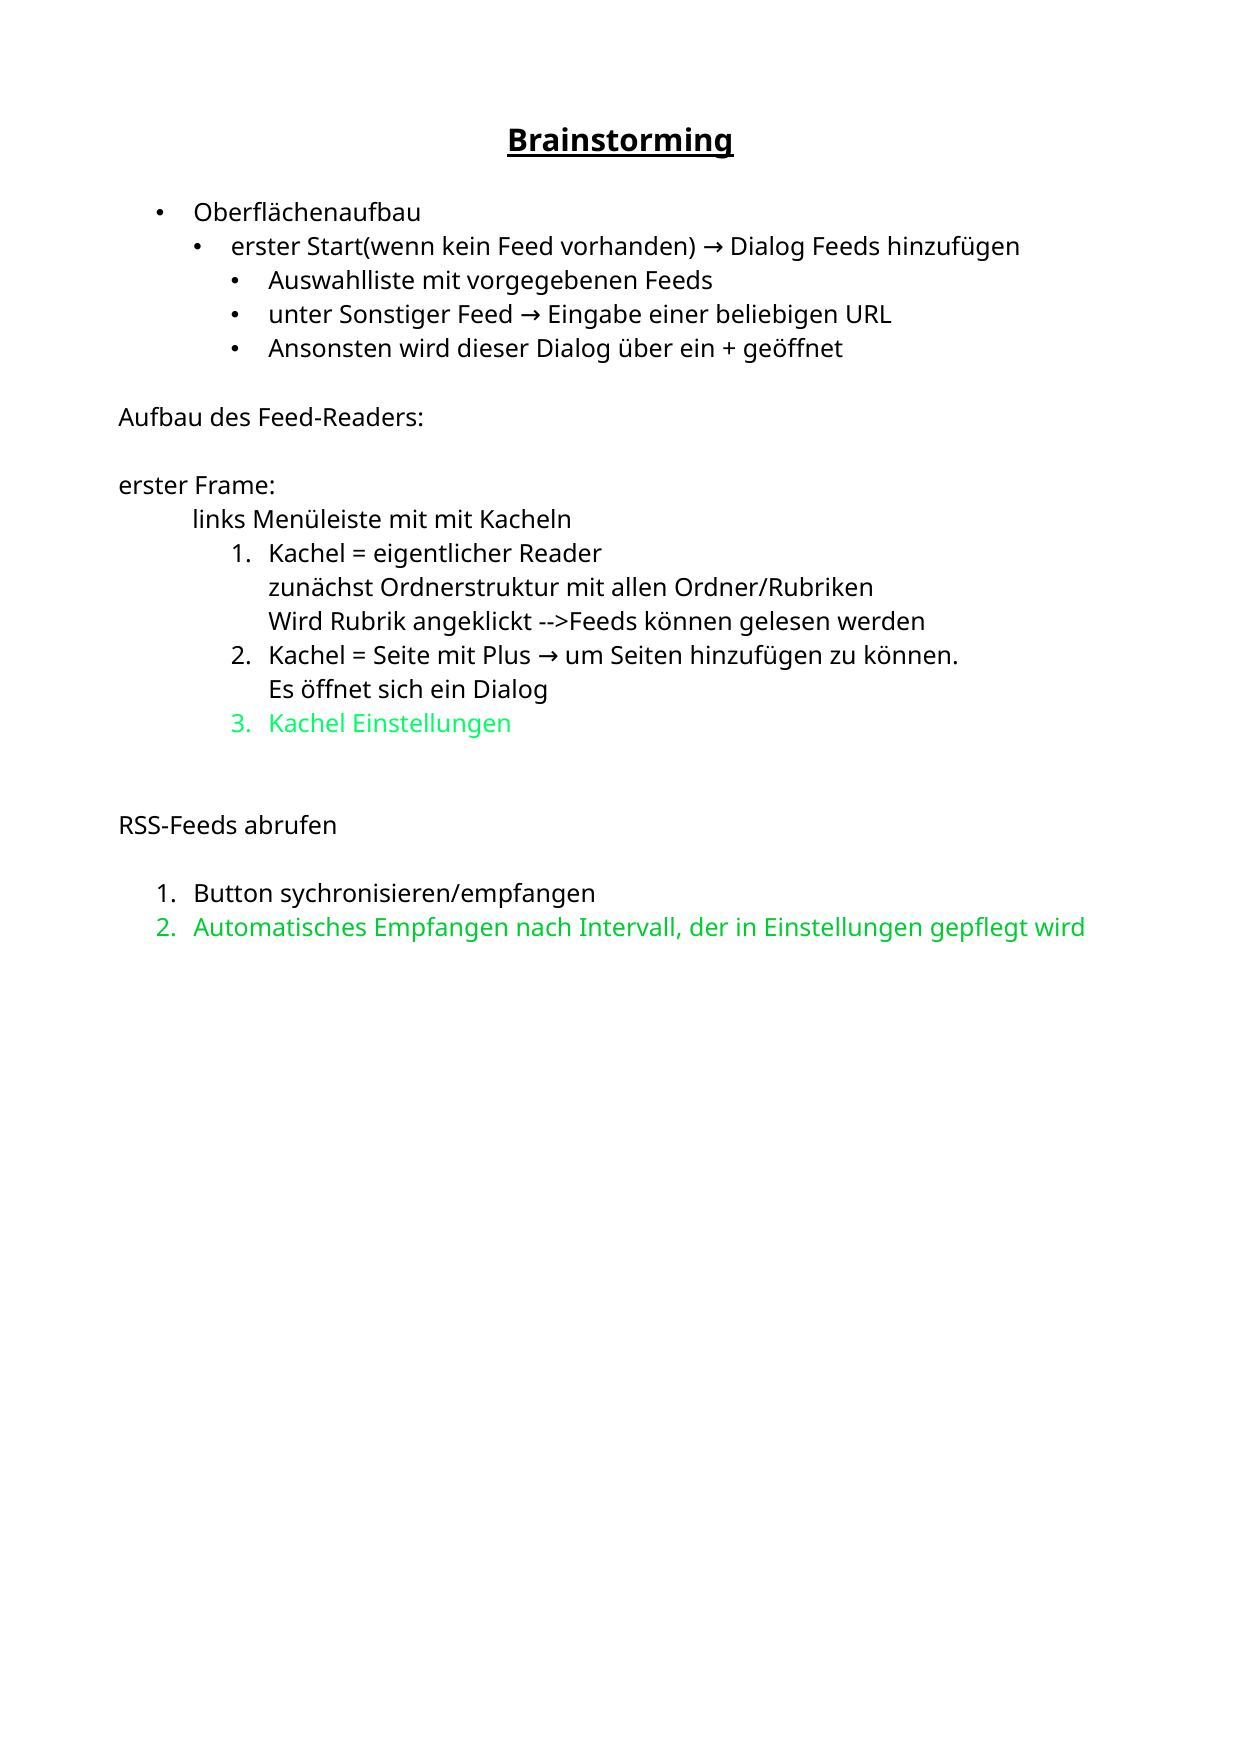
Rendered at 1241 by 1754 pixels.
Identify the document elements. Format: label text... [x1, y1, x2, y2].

list Button sychronisieren/empfangen [156, 876, 1122, 910]
list Auswahlliste mit vorgegebenen Feeds [231, 263, 1122, 297]
list Kachel = eigentlicher Reader [231, 535, 1122, 569]
list Oberflächenaufbau [156, 195, 1122, 229]
list unter Sonstiger Feed → Eingabe einer beliebigen URL [231, 297, 1122, 331]
text links Menüleiste mit mit Kacheln [118, 501, 1122, 535]
list Ansonsten wird dieser Dialog über ein + geöffnet [231, 331, 1122, 365]
list Es öffnet sich ein Dialog [231, 672, 1122, 706]
text Aufbau des Feed-Readers: [118, 399, 1122, 433]
list zunächst Ordnerstruktur mit allen Ordner/Rubriken [231, 569, 1122, 603]
list Kachel Einstellungen [231, 706, 1122, 740]
list Wird Rubrik angeklickt -->Feeds können gelesen werden [231, 603, 1122, 638]
text RSS-Feeds abrufen [118, 808, 1122, 842]
list Automatisches Empfangen nach Intervall, der in Einstellungen gepflegt wird [156, 910, 1122, 944]
text Brainstorming [118, 118, 1122, 161]
list erster Start(wenn kein Feed vorhanden) → Dialog Feeds hinzufügen [193, 229, 1122, 263]
list Kachel = Seite mit Plus → um Seiten hinzufügen zu können. [231, 638, 1122, 672]
text erster Frame: [118, 467, 1122, 501]
